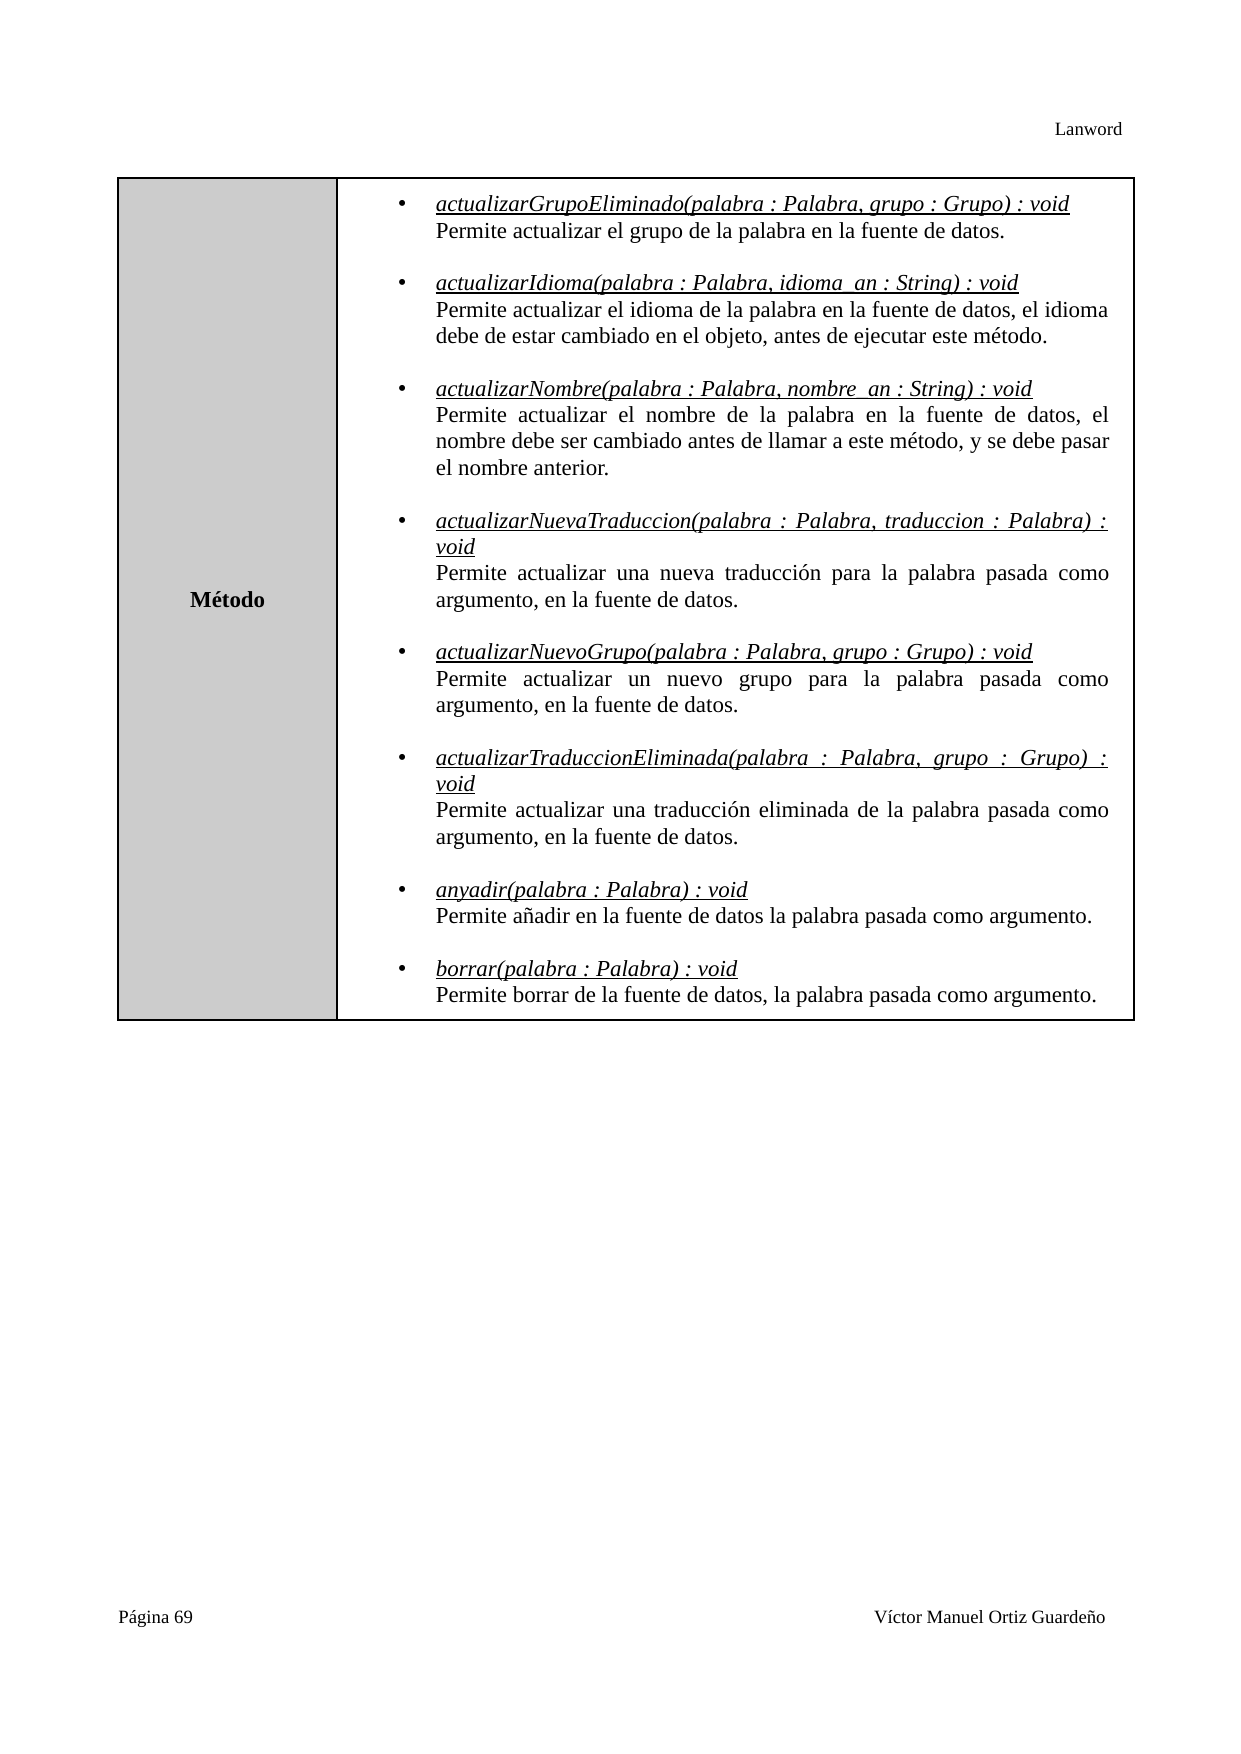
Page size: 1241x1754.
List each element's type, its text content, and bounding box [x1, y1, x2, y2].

table_cell Método [119, 179, 336, 1019]
table_cell actualizarGrupoEliminado(palabra : Palabra, grupo : Grupo) : void Permite actualizar el grupo de la palabra en la fuente de datos. actualizarIdioma(palabra : Palabra, idioma_an : String) : void Permite actualizar el idioma de la palabra en la fuente de datos, el idioma debe de estar cambiado en el objeto, antes de ejecutar este método. actualizarNombre(palabra : Palabra, nombre_an : String) : void Permite actualizar el nombre de la palabra en la fuente de datos, el nombre debe ser cambiado antes de llamar a este método, y se debe pasar el nombre anterior. actualizarNuevaTraduccion(palabra : Palabra, traduccion : Palabra) : void Permite actualizar una nueva traducción para la palabra pasada como argumento, en la fuente de datos. actualizarNuevoGrupo(palabra : Palabra, grupo : Grupo) : void Permite actualizar un nuevo grupo para la palabra pasada como argumento, en la fuente de datos. actualizarTraduccionEliminada(palabra : Palabra, grupo : Grupo) : void Permite actualizar una traducción eliminada de la palabra pasada como argumento, en la fuente de datos. anyadir(palabra : Palabra) : void Permite añadir en la fuente de datos la palabra pasada como argumento. borrar(palabra : Palabra) : void Permite borrar de la fuente de datos, la palabra pasada como argumento. [338, 179, 1133, 1019]
